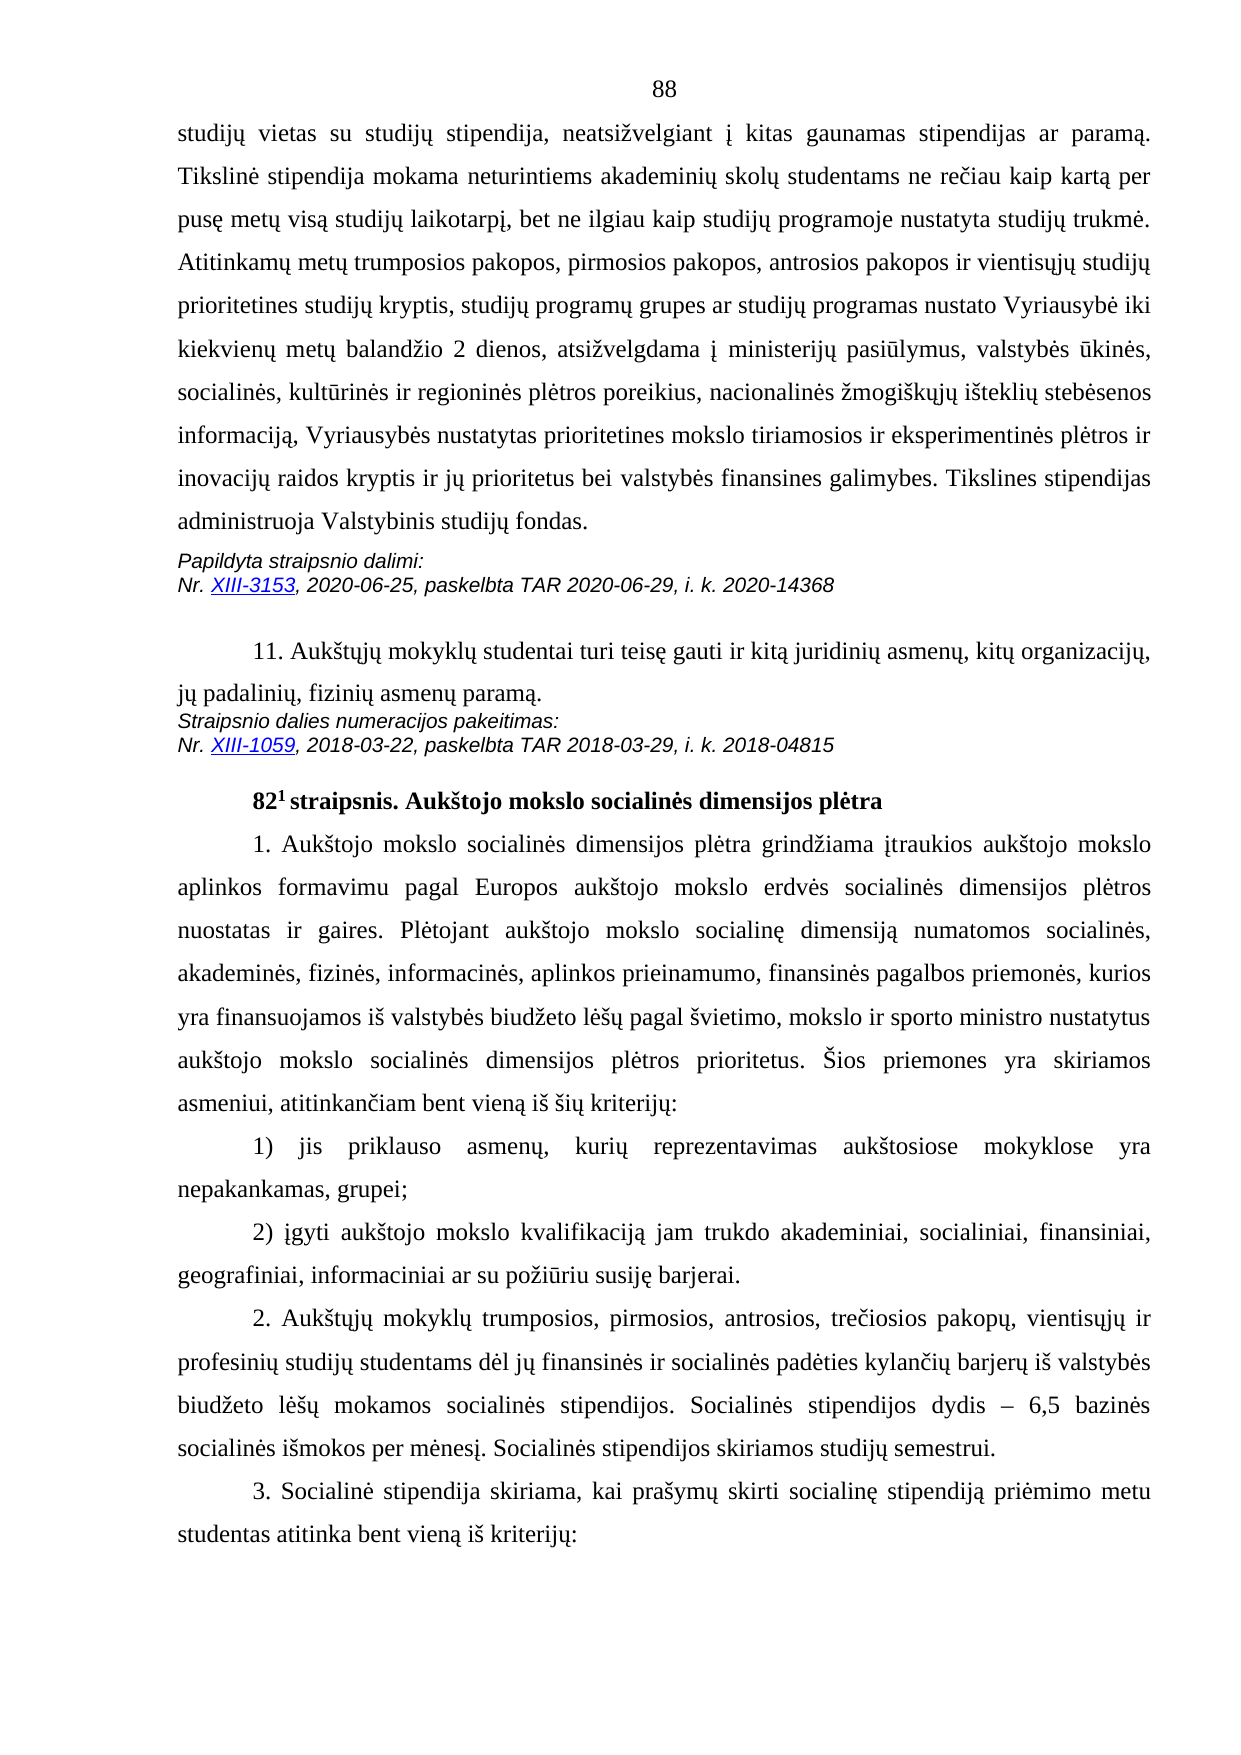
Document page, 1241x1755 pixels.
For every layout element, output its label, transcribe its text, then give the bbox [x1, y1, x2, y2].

text Papildyta straipsnio dalimi: [177, 549, 1152, 573]
text 821 straipsnis. Aukštojo mokslo socialinės dimensijos plėtra [177, 786, 1152, 815]
text Nr. XIII-1059, 2018-03-22, paskelbta TAR 2018-03-29, i. k. 2018-04815 [177, 733, 1152, 757]
text Nr. XIII-3153, 2020-06-25, paskelbta TAR 2020-06-29, i. k. 2020-14368 [177, 573, 1152, 597]
text 3. Socialinė stipendija skiriama, kai prašymų skirti socialinę stipendiją priėmimo metu studentas atitinka bent vieną iš kriterijų: [177, 1476, 1152, 1548]
text 1) jis priklauso asmenų, kurių reprezentavimas aukštosiose mokyklose yra nepakankamas, grupei; [177, 1131, 1152, 1203]
text studijų vietas su studijų stipendija, neatsižvelgiant į kitas gaunamas stipendijas ar paramą. Tikslinė stipendija mokama neturintiems akademinių skolų studentams ne rečiau kaip kartą per pusę metų visą studijų laikotarpį, bet ne ilgiau kaip studijų programoje nustatyta studijų trukmė. Atitinkamų metų trumposios pakopos, pirmosios pakopos, antrosios pakopos ir vientisųjų studijų prioritetines studijų kryptis, studijų programų grupes ar studijų programas nustato Vyriausybė iki kiekvienų metų balandžio 2 dienos, atsižvelgdama į ministerijų pasiūlymus, valstybės ūkinės, socialinės, kultūrinės ir regioninės plėtros poreikius, nacionalinės žmogiškųjų išteklių stebėsenos informaciją, Vyriausybės nustatytas prioritetines mokslo tiriamosios ir eksperimentinės plėtros ir inovacijų raidos kryptis ir jų prioritetus bei valstybės finansines galimybes. Tikslines stipendijas administruoja Valstybinis studijų fondas. [177, 118, 1152, 535]
text 1. Aukštojo mokslo socialinės dimensijos plėtra grindžiama įtraukios aukštojo mokslo aplinkos formavimu pagal Europos aukštojo mokslo erdvės socialinės dimensijos plėtros nuostatas ir gaires. Plėtojant aukštojo mokslo socialinę dimensiją numatomos socialinės, akademinės, fizinės, informacinės, aplinkos prieinamumo, finansinės pagalbos priemonės, kurios yra finansuojamos iš valstybės biudžeto lėšų pagal švietimo, mokslo ir sporto ministro nustatytus aukštojo mokslo socialinės dimensijos plėtros prioritetus. Šios priemones yra skiriamos asmeniui, atitinkančiam bent vieną iš šių kriterijų: [177, 829, 1152, 1117]
text Straipsnio dalies numeracijos pakeitimas: [177, 709, 1152, 733]
text 2. Aukštųjų mokyklų trumposios, pirmosios, antrosios, trečiosios pakopų, vientisųjų ir profesinių studijų studentams dėl jų finansinės ir socialinės padėties kylančių barjerų iš valstybės biudžeto lėšų mokamos socialinės stipendijos. Socialinės stipendijos dydis – 6,5 bazinės socialinės išmokos per mėnesį. Socialinės stipendijos skiriamos studijų semestrui. [177, 1303, 1152, 1462]
text 2) įgyti aukštojo mokslo kvalifikaciją jam trukdo akademiniai, socialiniai, finansiniai, geografiniai, informaciniai ar su požiūriu susiję barjerai. [177, 1217, 1152, 1289]
text 11. Aukštųjų mokyklų studentai turi teisę gauti ir kitą juridinių asmenų, kitų organizacijų, jų padalinių, fizinių asmenų paramą. [177, 626, 1152, 709]
